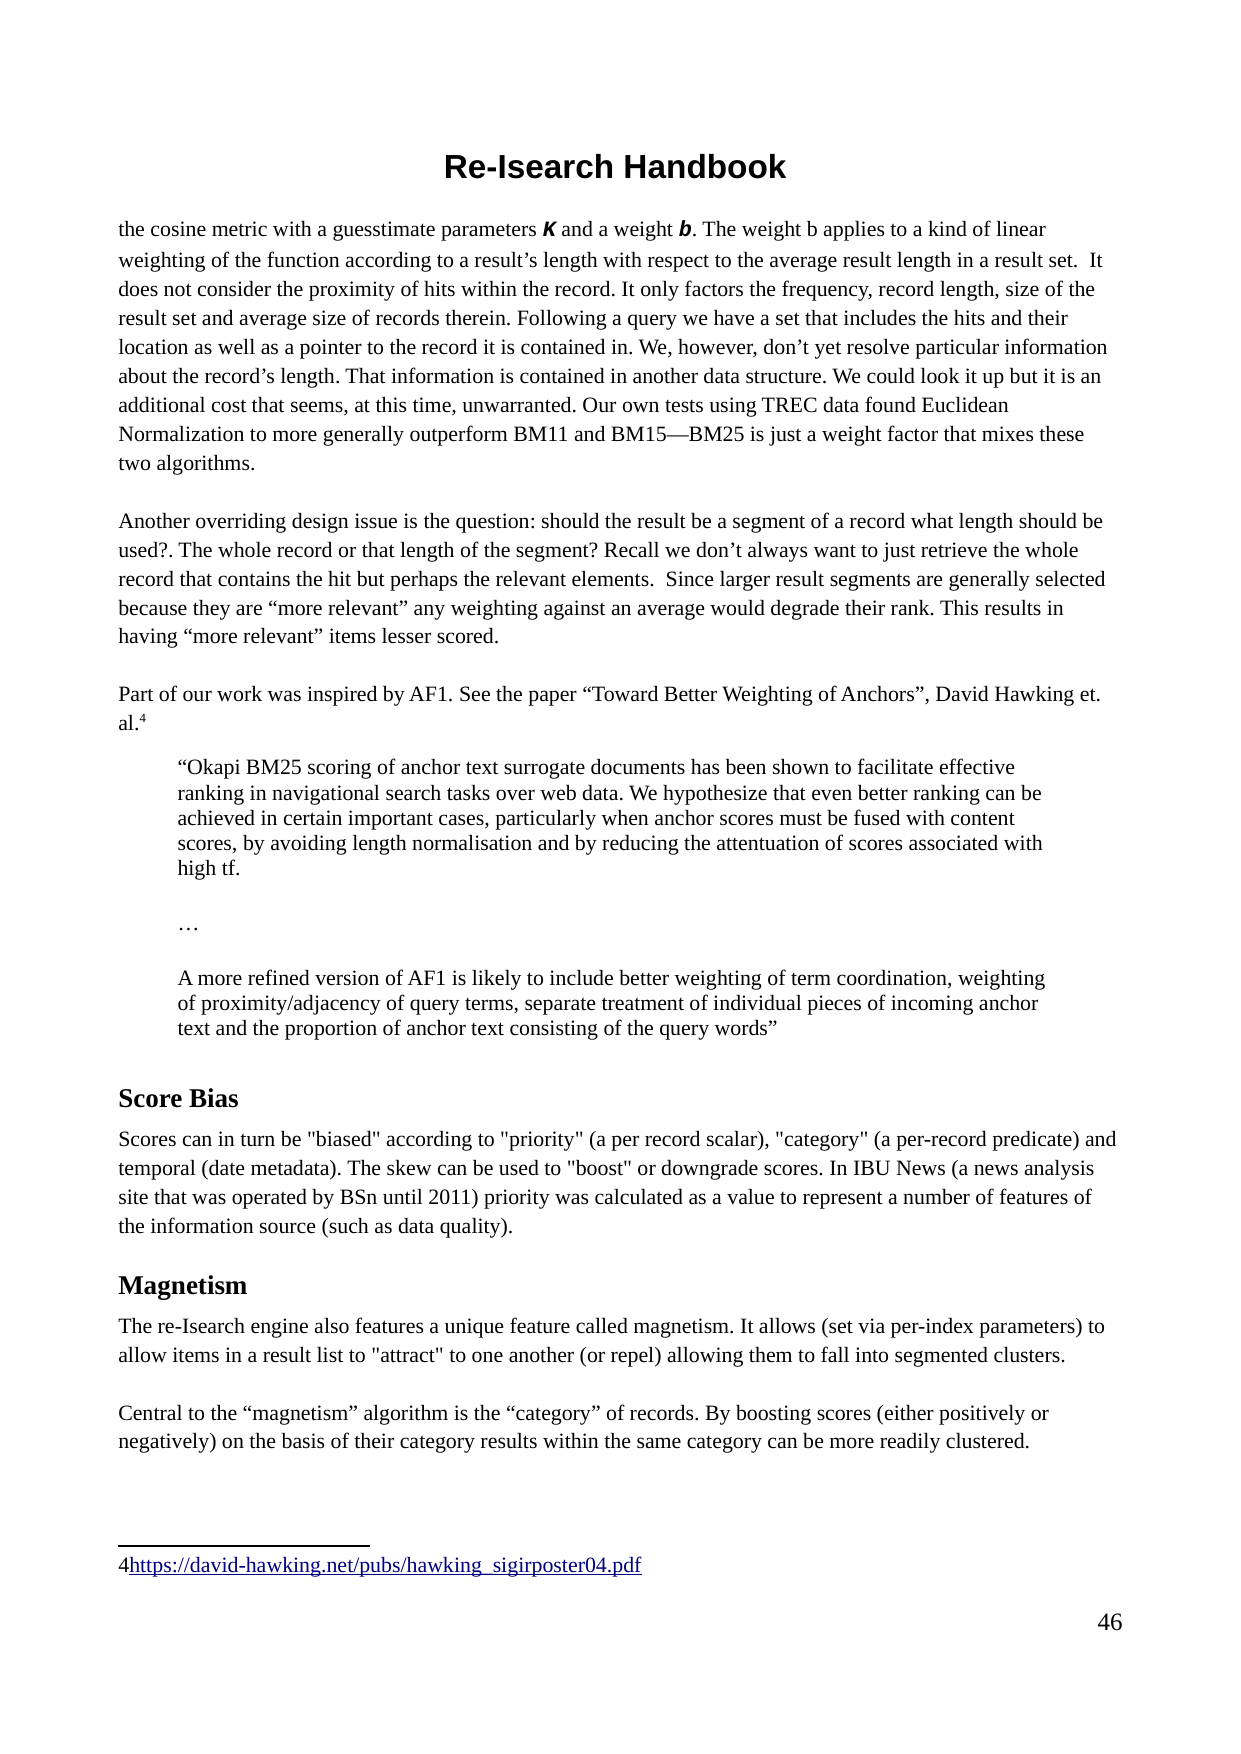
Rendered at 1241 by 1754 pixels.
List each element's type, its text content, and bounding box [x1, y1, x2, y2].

text Scores can in turn be "biased" according to "priority" (a per record scalar), "category" (a per-record predicate) and temporal (date metadata). The skew can be used to "boost" or downgrade scores. In IBU News (a news analysis site that was operated by BSn until 2011) priority was calculated as a value to represent a number of features of the information source (such as data quality). [118, 1126, 1122, 1238]
text the cosine metric with a guesstimate parameters K and a weight b. The weight b applies to a kind of linear weighting of the function according to a result’s length with respect to the average result length in a result set. It does not consider the proximity of hits within the record. It only factors the frequency, record length, size of the result set and average size of records therein. Following a query we have a set that includes the hits and their location as well as a pointer to the record it is contained in. We, however, don’t yet resolve particular information about the record’s length. That information is contained in another data structure. We could look it up but it is an additional cost that seems, at this time, unwarranted. Our own tests using TREC data found Euclidean Normalization to more generally outperform BM11 and BM15—BM25 is just a weight factor that mixes these two algorithms. [118, 216, 1122, 475]
subtitle Magnetism [118, 1269, 1122, 1300]
subtitle Score Bias [118, 1082, 1122, 1113]
text … [177, 910, 1063, 935]
text Another overriding design issue is the question: should the result be a segment of a record what length should be used?. The whole record or that length of the segment? Recall we don’t always want to just retrieve the whole record that contains the hit but perhaps the relevant elements. Since larger result segments are generally selected because they are “more relevant” any weighting against an average would degrade their rank. This results in having “more relevant” items lesser scored. [118, 508, 1122, 649]
text A more refined version of AF1 is likely to include better weighting of term coordination, weighting of proximity/adjacency of query terms, separate treatment of individual pieces of incoming anchor text and the proportion of anchor text consisting of the query words” [177, 964, 1063, 1040]
text https://david-hawking.net/pubs/hawking_sigirposter04.pdf [118, 1552, 1122, 1577]
text The re-Isearch engine also features a unique feature called magnetism. It allows (set via per-index parameters) to allow items in a result list to "attract" to one another (or repel) allowing them to fall into segmented clusters. [118, 1313, 1122, 1367]
text “Okapi BM25 scoring of anchor text surrogate documents has been shown to facilitate effective ranking in navigational search tasks over web data. We hypothesize that even better ranking can be achieved in certain important cases, particularly when anchor scores must be fused with content scores, by avoiding length normalisation and by reducing the attentuation of scores associated with high tf. [177, 754, 1063, 880]
text Central to the “magnetism” algorithm is the “category” of records. By boosting scores (either positively or negatively) on the basis of their category results within the same category can be more readily clustered. [118, 1399, 1122, 1454]
text Part of our work was inspired by AF1. See the paper “Toward Better Weighting of Anchors”, David Hawking et. al. [118, 681, 1122, 736]
